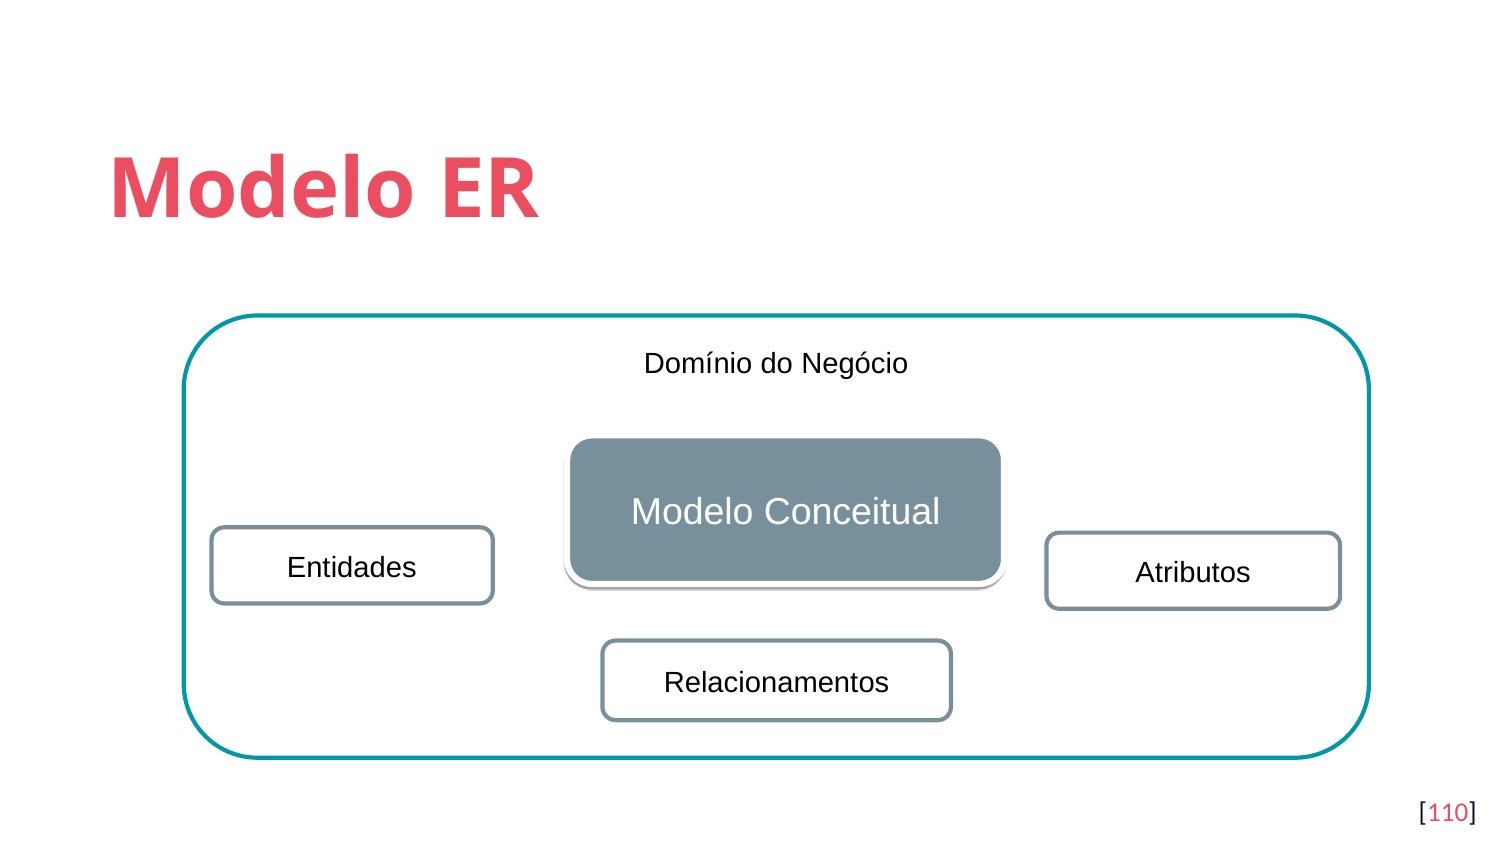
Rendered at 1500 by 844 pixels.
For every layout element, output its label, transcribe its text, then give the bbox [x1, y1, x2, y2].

text_box Domínio do Negócio [183, 315, 1369, 758]
text_box Relacionamentos [602, 640, 951, 721]
slide_number [110] [1403, 779, 1494, 844]
text_box Modelo Conceitual [567, 435, 1005, 584]
text_box Modelo ER [92, 104, 1408, 243]
text_box Atributos [1046, 532, 1341, 609]
text_box Entidades [211, 527, 493, 604]
